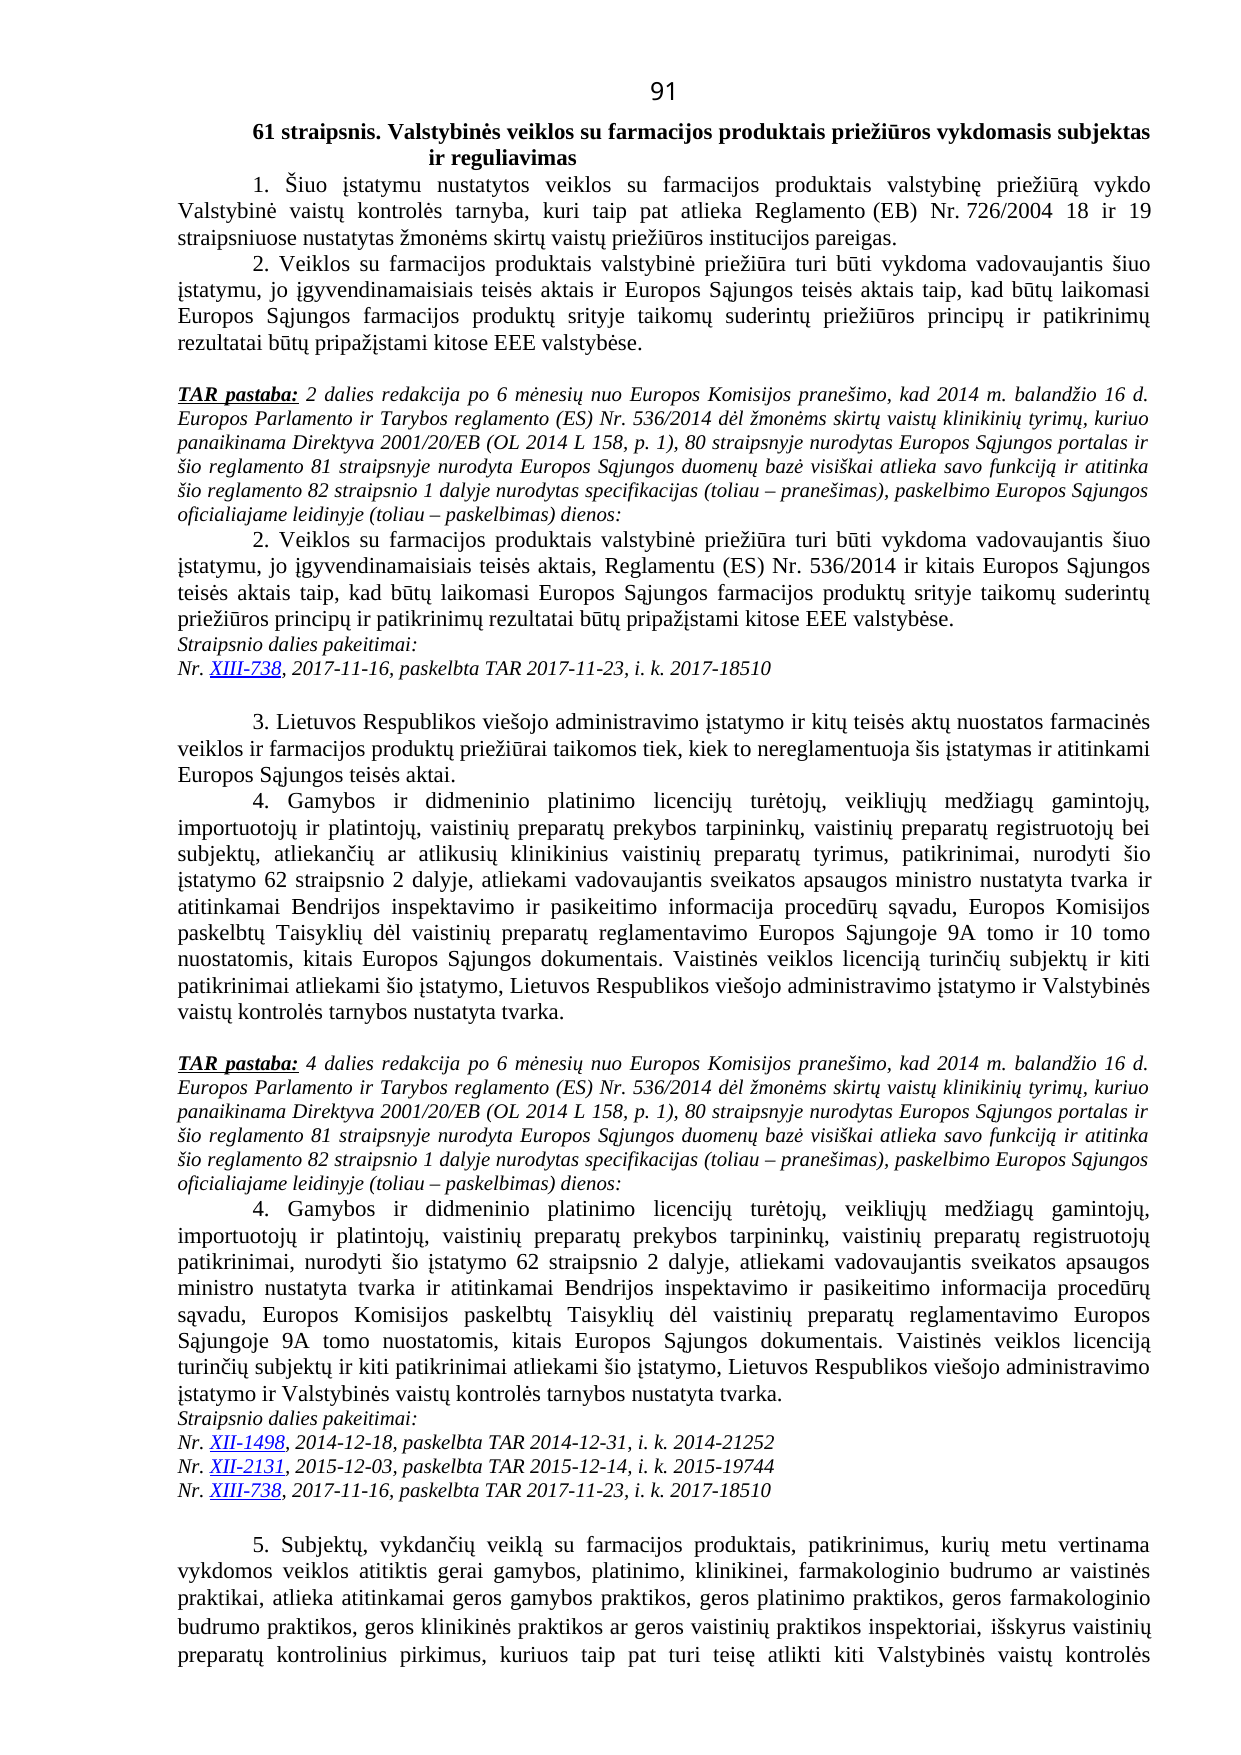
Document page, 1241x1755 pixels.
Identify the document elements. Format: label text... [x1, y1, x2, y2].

text 4. Gamybos ir didmeninio platinimo licencijų turėtojų, veikliųjų medžiagų gamintojų, importuotojų ir platintojų, vaistinių preparatų prekybos tarpininkų, vaistinių preparatų registruotojų patikrinimai, nurodyti šio įstatymo 62 straipsnio 2 dalyje, atliekami vadovaujantis sveikatos apsaugos ministro nustatyta tvarka ir atitinkamai Bendrijos inspektavimo ir pasikeitimo informacija procedūrų sąvadu, Europos Komisijos paskelbtų Taisyklių dėl vaistinių preparatų reglamentavimo Europos Sąjungoje 9A tomo nuostatomis, kitais Europos Sąjungos dokumentais. Vaistinės veiklos licenciją turinčių subjektų ir kiti patikrinimai atliekami šio įstatymo, Lietuvos Respublikos viešojo administravimo įstatymo ir Valstybinės vaistų kontrolės tarnybos nustatyta tvarka. [177, 1195, 1152, 1406]
text 1. Šiuo įstatymu nustatytos veiklos su farmacijos produktais valstybinę priežiūrą vykdo Valstybinė vaistų kontrolės tarnyba, kuri taip pat atlieka Reglamento (EB) Nr. 726/2004 18 ir 19 straipsniuose nustatytas žmonėms skirtų vaistų priežiūros institucijos pareigas. [177, 171, 1152, 250]
text 3. Lietuvos Respublikos viešojo administravimo įstatymo ir kitų teisės aktų nuostatos farmacinės veiklos ir farmacijos produktų priežiūrai taikomos tiek, kiek to nereglamentuoja šis įstatymas ir atitinkami Europos Sąjungos teisės aktai. [177, 708, 1152, 787]
text Nr. XII-1498, 2014-12-18, paskelbta TAR 2014-12-31, i. k. 2014-21252 [177, 1430, 1152, 1454]
text 2. Veiklos su farmacijos produktais valstybinė priežiūra turi būti vykdoma vadovaujantis šiuo įstatymu, jo įgyvendinamaisiais teisės aktais, Reglamentu (ES) Nr. 536/2014 ir kitais Europos Sąjungos teisės aktais taip, kad būtų laikomasi Europos Sąjungos farmacijos produktų srityje taikomų suderintų priežiūros principų ir patikrinimų rezultatai būtų pripažįstami kitose EEE valstybėse. [177, 526, 1152, 631]
text Nr. XII-2131, 2015-12-03, paskelbta TAR 2015-12-14, i. k. 2015-19744 [177, 1454, 1152, 1478]
text 61 straipsnis. Valstybinės veiklos su farmacijos produktais priežiūros vykdomasis subjektas ir reguliavimas [252, 118, 1152, 171]
text Straipsnio dalies pakeitimai: [177, 1406, 1152, 1430]
text 4. Gamybos ir didmeninio platinimo licencijų turėtojų, veikliųjų medžiagų gamintojų, importuotojų ir platintojų, vaistinių preparatų prekybos tarpininkų, vaistinių preparatų registruotojų bei subjektų, atliekančių ar atlikusių klinikinius vaistinių preparatų tyrimus, patikrinimai, nurodyti šio įstatymo 62 straipsnio 2 dalyje, atliekami vadovaujantis sveikatos apsaugos ministro nustatyta tvarka ir atitinkamai Bendrijos inspektavimo ir pasikeitimo informacija procedūrų sąvadu, Europos Komisijos paskelbtų Taisyklių dėl vaistinių preparatų reglamentavimo Europos Sąjungoje 9A tomo ir 10 tomo nuostatomis, kitais Europos Sąjungos dokumentais. Vaistinės veiklos licenciją turinčių subjektų ir kiti patikrinimai atliekami šio įstatymo, Lietuvos Respublikos viešojo administravimo įstatymo ir Valstybinės vaistų kontrolės tarnybos nustatyta tvarka. [177, 787, 1152, 1024]
text TAR pastaba: 2 dalies redakcija po 6 mėnesių nuo Europos Komisijos pranešimo, kad 2014 m. balandžio 16 d. Europos Parlamento ir Tarybos reglamento (ES) Nr. 536/2014 dėl žmonėms skirtų vaistų klinikinių tyrimų, kuriuo panaikinama Direktyva 2001/20/EB (OL 2014 L 158, p. 1), 80 straipsnyje nurodytas Europos Sąjungos portalas ir šio reglamento 81 straipsnyje nurodyta Europos Sąjungos duomenų bazė visiškai atlieka savo funkciją ir atitinka šio reglamento 82 straipsnio 1 dalyje nurodytas specifikacijas (toliau – pranešimas), paskelbimo Europos Sąjungos oficialiajame leidinyje (toliau – paskelbimas) dienos: [177, 382, 1152, 526]
text 5. Subjektų, vykdančių veiklą su farmacijos produktais, patikrinimus, kurių metu vertinama vykdomos veiklos atitiktis gerai gamybos, platinimo, klinikinei, farmakologinio budrumo ar vaistinės praktikai, atlieka atitinkamai geros gamybos praktikos, geros platinimo praktikos, geros farmakologinio budrumo praktikos, geros klinikinės praktikos ar geros vaistinių praktikos inspektoriai, išskyrus vaistinių preparatų kontrolinius pirkimus, kuriuos taip pat turi teisę atlikti kiti Valstybinės vaistų kontrolės [177, 1531, 1152, 1668]
text Straipsnio dalies pakeitimai: [177, 631, 1152, 656]
text 2. Veiklos su farmacijos produktais valstybinė priežiūra turi būti vykdoma vadovaujantis šiuo įstatymu, jo įgyvendinamaisiais teisės aktais ir Europos Sąjungos teisės aktais taip, kad būtų laikomasi Europos Sąjungos farmacijos produktų srityje taikomų suderintų priežiūros principų ir patikrinimų rezultatai būtų pripažįstami kitose EEE valstybėse. [177, 250, 1152, 355]
text TAR pastaba: 4 dalies redakcija po 6 mėnesių nuo Europos Komisijos pranešimo, kad 2014 m. balandžio 16 d. Europos Parlamento ir Tarybos reglamento (ES) Nr. 536/2014 dėl žmonėms skirtų vaistų klinikinių tyrimų, kuriuo panaikinama Direktyva 2001/20/EB (OL 2014 L 158, p. 1), 80 straipsnyje nurodytas Europos Sąjungos portalas ir šio reglamento 81 straipsnyje nurodyta Europos Sąjungos duomenų bazė visiškai atlieka savo funkciją ir atitinka šio reglamento 82 straipsnio 1 dalyje nurodytas specifikacijas (toliau – pranešimas), paskelbimo Europos Sąjungos oficialiajame leidinyje (toliau – paskelbimas) dienos: [177, 1051, 1152, 1195]
text Nr. XIII-738, 2017-11-16, paskelbta TAR 2017-11-23, i. k. 2017-18510 [177, 1478, 1152, 1502]
text Nr. XIII-738, 2017-11-16, paskelbta TAR 2017-11-23, i. k. 2017-18510 [177, 656, 1152, 679]
